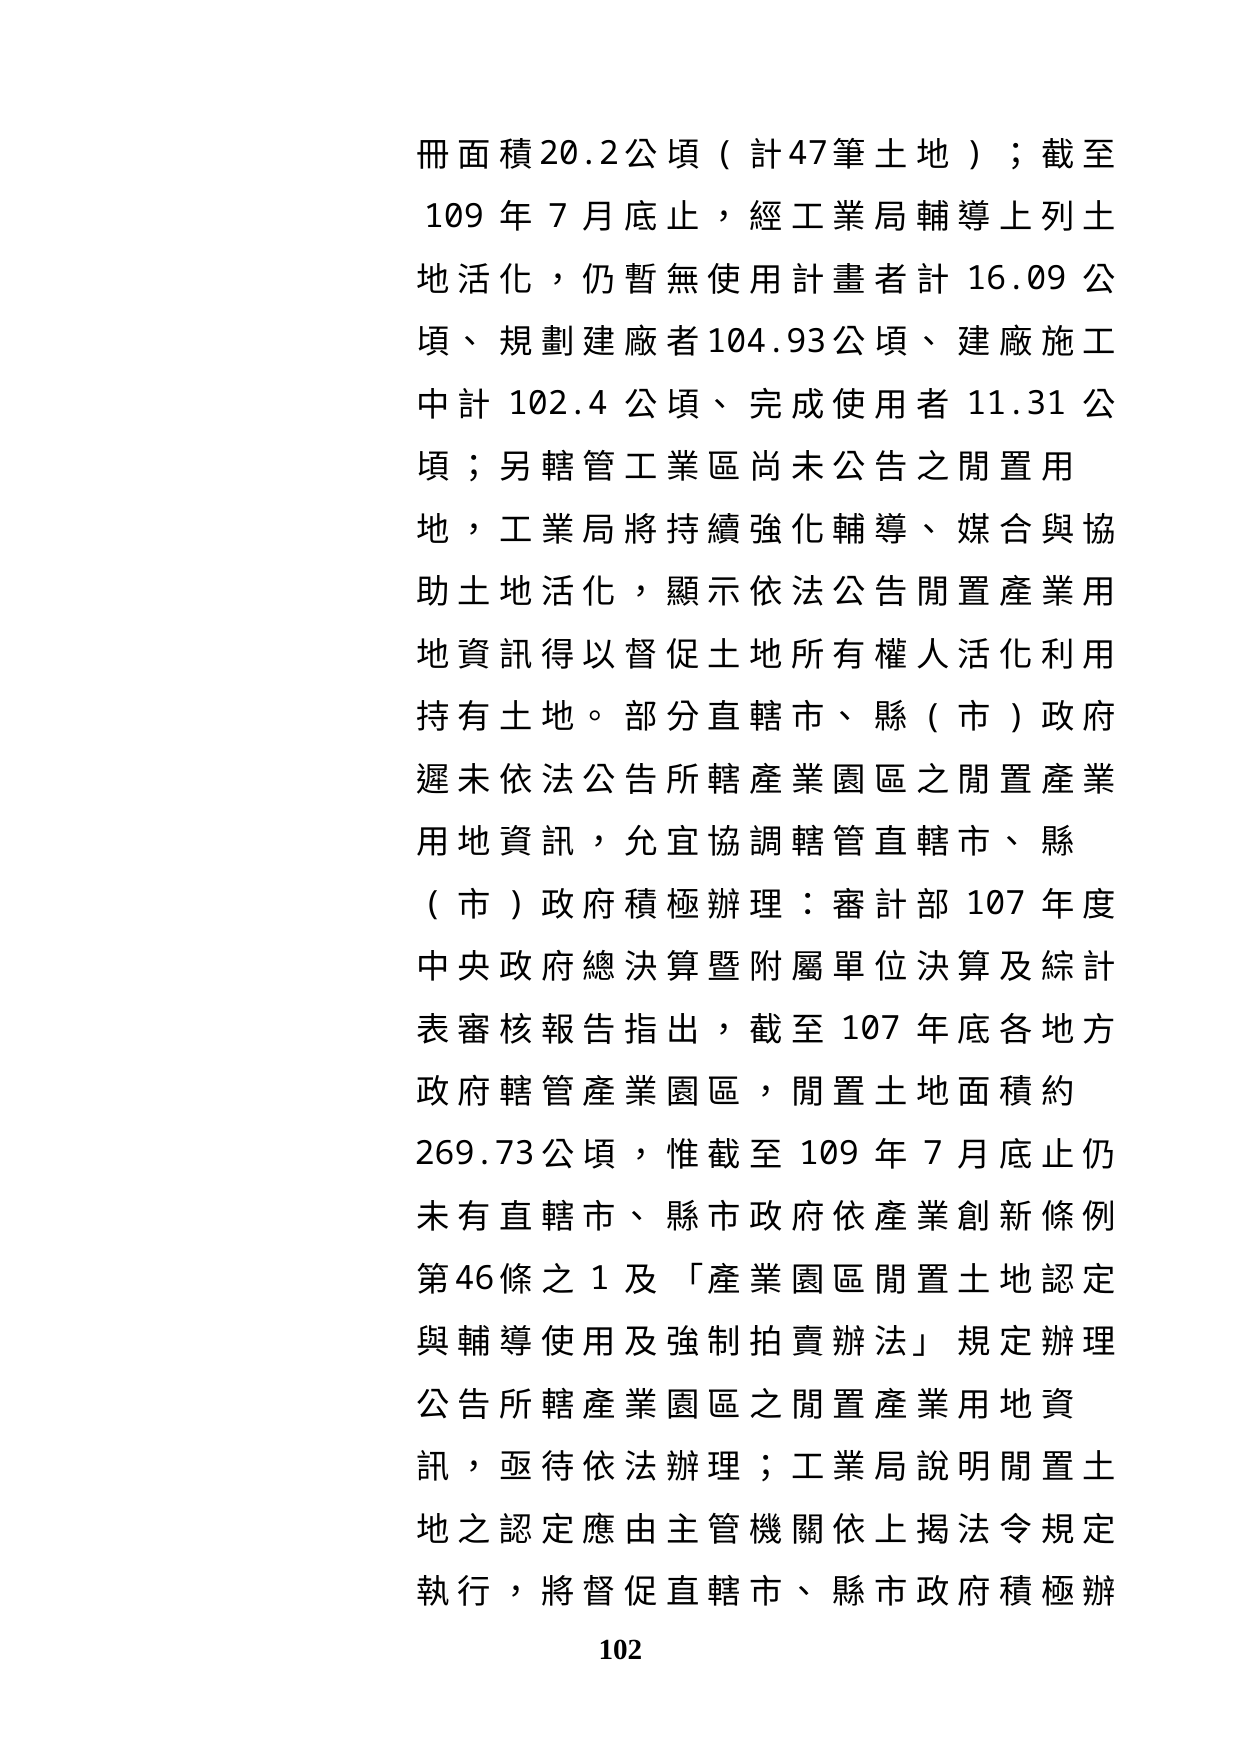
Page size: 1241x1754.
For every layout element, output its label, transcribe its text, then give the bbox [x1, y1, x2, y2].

list 冊面積20.2公頃(計47筆土地)；截至109年7月底止，經工業局輔導上列土地活化，仍暫無使用計畫者計16.09公頃、規劃建廠者104.93公頃、建廠施工中計102.4公頃、完成使用者11.31公頃；另轄管工業區尚未公告之閒置用地，工業局將持續強化輔導、媒合與協助土地活化，顯示依法公告閒置產業用地資訊得以督促土地所有權人活化利用持有土地。部分直轄市、縣(市)政府遲未依法公告所轄產業園區之閒置產業用地資訊，允宜協調轄管直轄市、縣(市)政府積極辦理：審計部107年度中央政府總決算暨附屬單位決算及綜計表審核報告指出，截至107年底各地方政府轄管產業園區，閒置土地面積約269.73公頃，惟截至109年7月底止仍未有直轄市、縣市政府依產業創新條例第46條之1及「產業園區閒置土地認定與輔導使用及強制拍賣辦法」規定辦理公告所轄產業園區之閒置產業用地資訊，亟待依法辦理；工業局說明閒置土地之認定應由主管機關依上揭法令規定執行，將督促直轄市、縣市政府積極辦 [288, 110, 1120, 1610]
